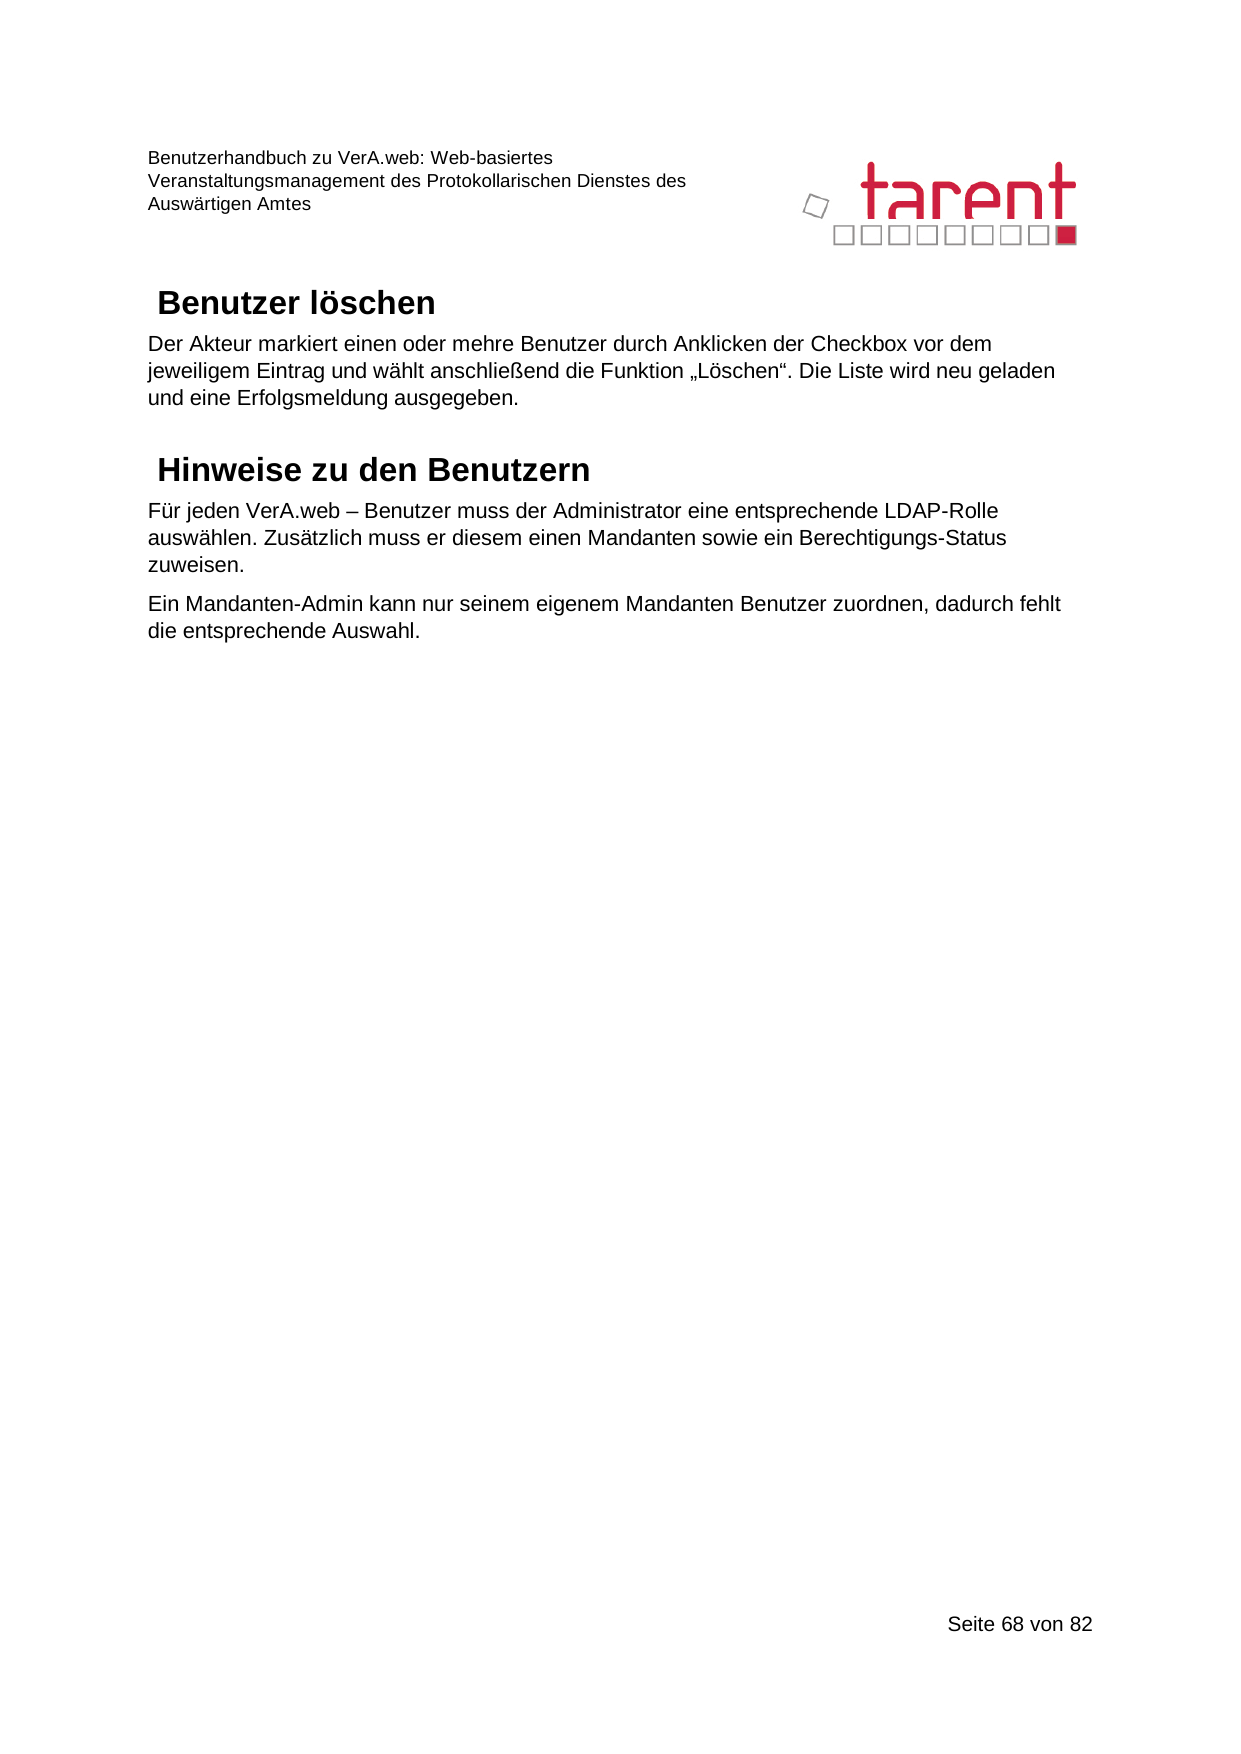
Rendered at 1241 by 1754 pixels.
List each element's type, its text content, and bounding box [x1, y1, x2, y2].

text Ein Mandanten-Admin kann nur seinem eigenem Mandanten Benutzer zuordnen, dadurch fehlt die entsprechende Auswahl. [148, 591, 1092, 643]
text Der Akteur markiert einen oder mehre Benutzer durch Anklicken der Checkbox vor dem jeweiligem Eintrag und wählt anschließend die Funktion „Löschen“. Die Liste wird neu geladen und eine Erfolgsmeldung ausgegeben. [148, 331, 1092, 409]
subtitle Benutzer löschen [148, 284, 1092, 321]
subtitle Hinweise zu den Benutzern [148, 451, 1092, 488]
picture [790, 151, 1091, 255]
text Für jeden VerA.web – Benutzer muss der Administrator eine entsprechende LDAP-Rolle auswählen. Zusätzlich muss er diesem einen Mandanten sowie ein Berechtigungs-Status zuweisen. [148, 498, 1092, 576]
